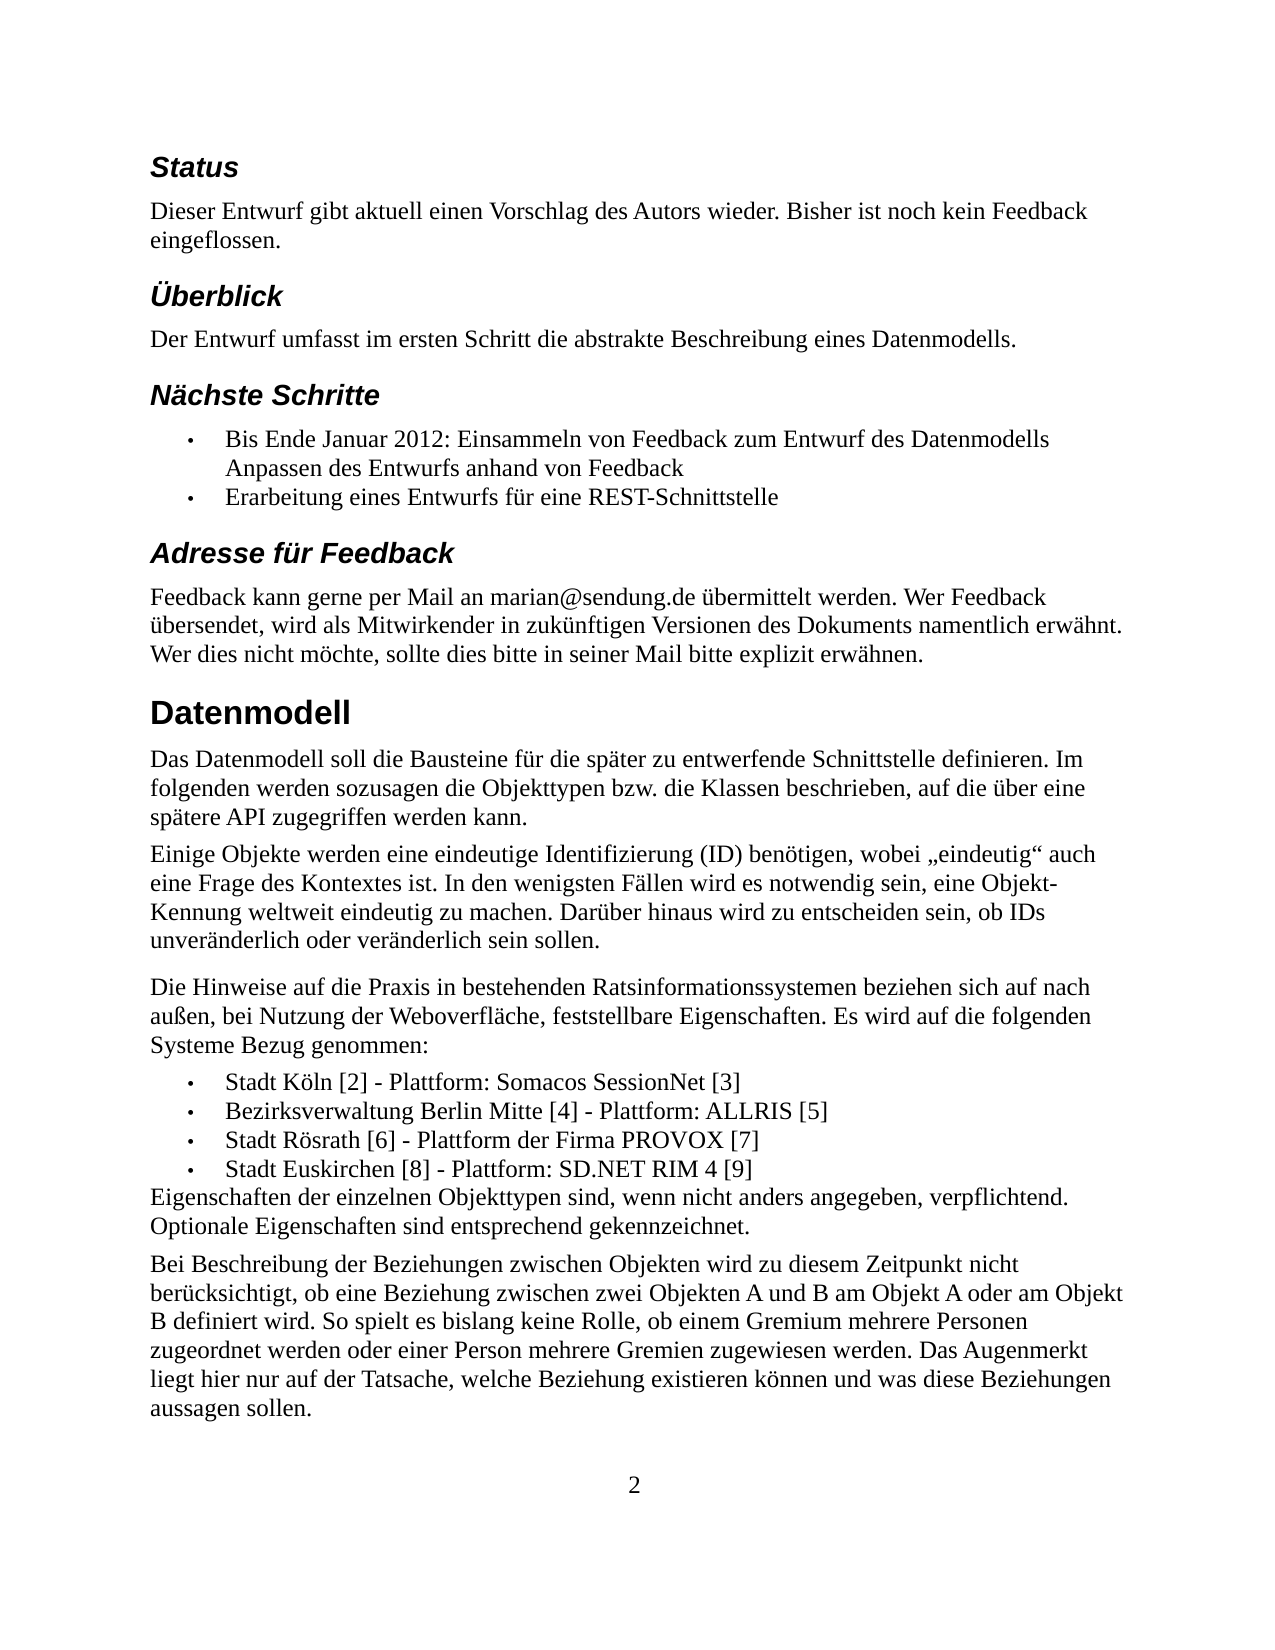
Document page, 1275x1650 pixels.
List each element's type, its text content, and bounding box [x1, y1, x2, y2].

subtitle Überblick [150, 278, 1125, 312]
subtitle Status [150, 150, 1125, 183]
text Bei Beschreibung der Beziehungen zwischen Objekten wird zu diesem Zeitpunkt nicht berücksichtigt, ob eine Beziehung zwischen zwei Objekten A und B am Objekt A oder am Objekt B definiert wird. So spielt es bislang keine Rolle, ob einem Gremium mehrere Personen zugeordnet werden oder einer Person mehrere Gremien zugewiesen werden. Das Augenmerkt liegt hier nur auf der Tatsache, welche Beziehung existieren können und was diese Beziehungen aussagen sollen. [150, 1249, 1125, 1421]
subtitle Nächste Schritte [150, 378, 1125, 412]
text Das Datenmodell soll die Bausteine für die später zu entwerfende Schnittstelle definieren. Im folgenden werden sozusagen die Objekttypen bzw. die Klassen beschrieben, auf die über eine spätere API zugegriffen werden kann. [150, 744, 1125, 830]
text Eigenschaften der einzelnen Objekttypen sind, wenn nicht anders angegeben, verpflichtend. Optionale Eigenschaften sind entsprechend gekennzeichnet. [150, 1182, 1125, 1240]
subtitle Adresse für Feedback [150, 536, 1125, 569]
text Dieser Entwurf gibt aktuell einen Vorschlag des Autors wieder. Bisher ist noch kein Feedback eingeflossen. [150, 196, 1125, 253]
list Bis Ende Januar 2012: Einsammeln von Feedback zum Entwurf des Datenmodells Anpassen des Entwurfs anhand von Feedback [187, 424, 1125, 482]
list Bezirksverwaltung Berlin Mitte [4] - Plattform: ALLRIS [5] [187, 1096, 1125, 1125]
text Feedback kann gerne per Mail an marian@sendung.de übermittelt werden. Wer Feedback übersendet, wird als Mitwirkender in zukünftigen Versionen des Dokuments namentlich erwähnt. Wer dies nicht möchte, sollte dies bitte in seiner Mail bitte explizit erwähnen. [150, 582, 1125, 668]
list Stadt Köln [2] - Plattform: Somacos SessionNet [3] [187, 1067, 1125, 1096]
list Stadt Rösrath [6] - Plattform der Firma PROVOX [7] [187, 1125, 1125, 1154]
text Die Hinweise auf die Praxis in bestehenden Ratsinformationssystemen beziehen sich auf nach außen, bei Nutzung der Weboverfläche, feststellbare Eigenschaften. Es wird auf die folgenden Systeme Bezug genommen: [150, 972, 1125, 1058]
text Der Entwurf umfasst im ersten Schritt die abstrakte Beschreibung eines Datenmodells. [150, 324, 1125, 353]
list Erarbeitung eines Entwurfs für eine REST-Schnittstelle [187, 482, 1125, 511]
text Einige Objekte werden eine eindeutige Identifizierung (ID) benötigen, wobei „eindeutig“ auch eine Frage des Kontextes ist. In den wenigsten Fällen wird es notwendig sein, eine Objekt-Kennung weltweit eindeutig zu machen. Darüber hinaus wird zu entscheiden sein, ob IDs unveränderlich oder veränderlich sein sollen. [150, 839, 1125, 954]
subtitle Datenmodell [150, 693, 1125, 732]
list Stadt Euskirchen [8] - Plattform: SD.NET RIM 4 [9] [187, 1154, 1125, 1182]
